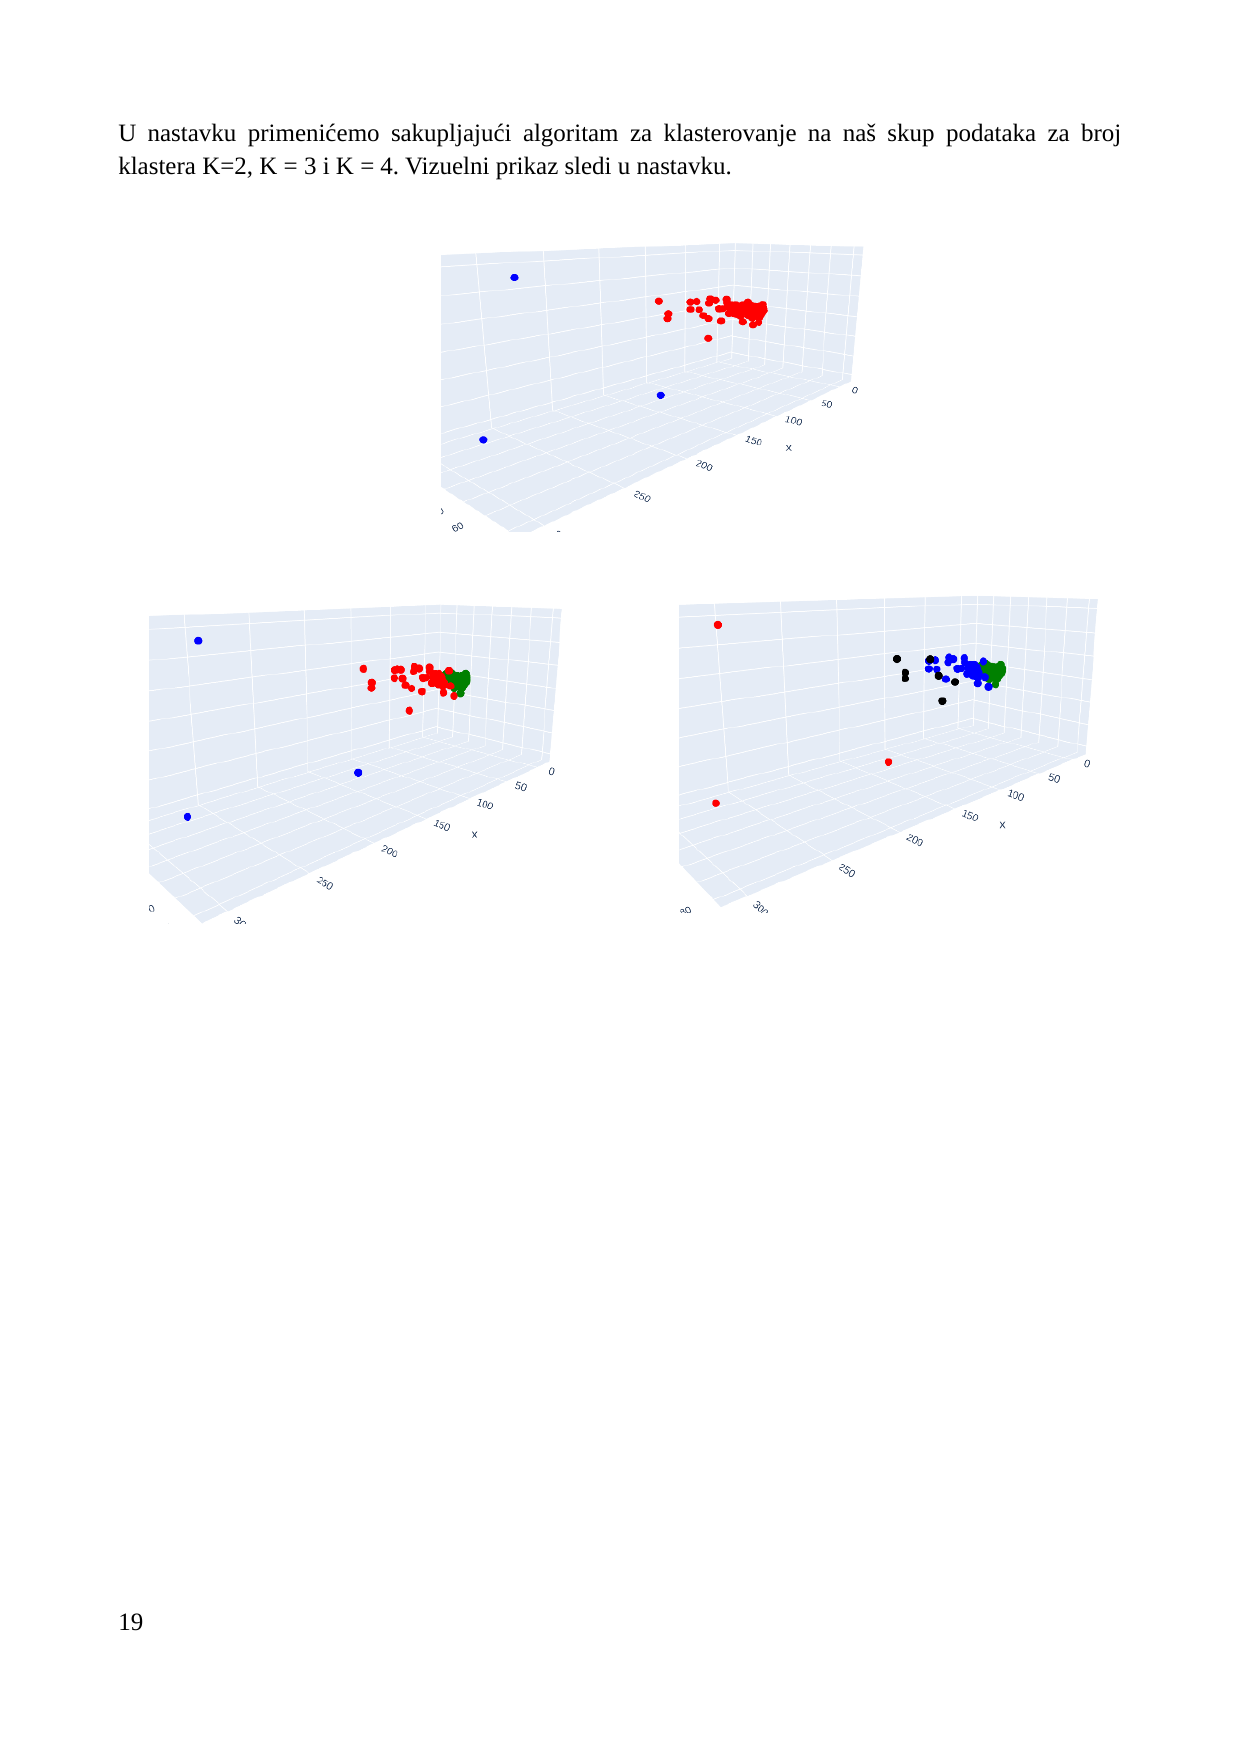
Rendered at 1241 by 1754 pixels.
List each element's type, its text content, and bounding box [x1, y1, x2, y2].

picture [383, 224, 885, 549]
text U nastavku primenićemo sakupljajući algoritam za klasterovanje na naš skup podataka za broj klastera K=2, K = 3 i K = 4. Vizuelni prikaz sledi u nastavku. [118, 118, 1122, 180]
picture [665, 590, 1109, 927]
picture [130, 600, 574, 926]
